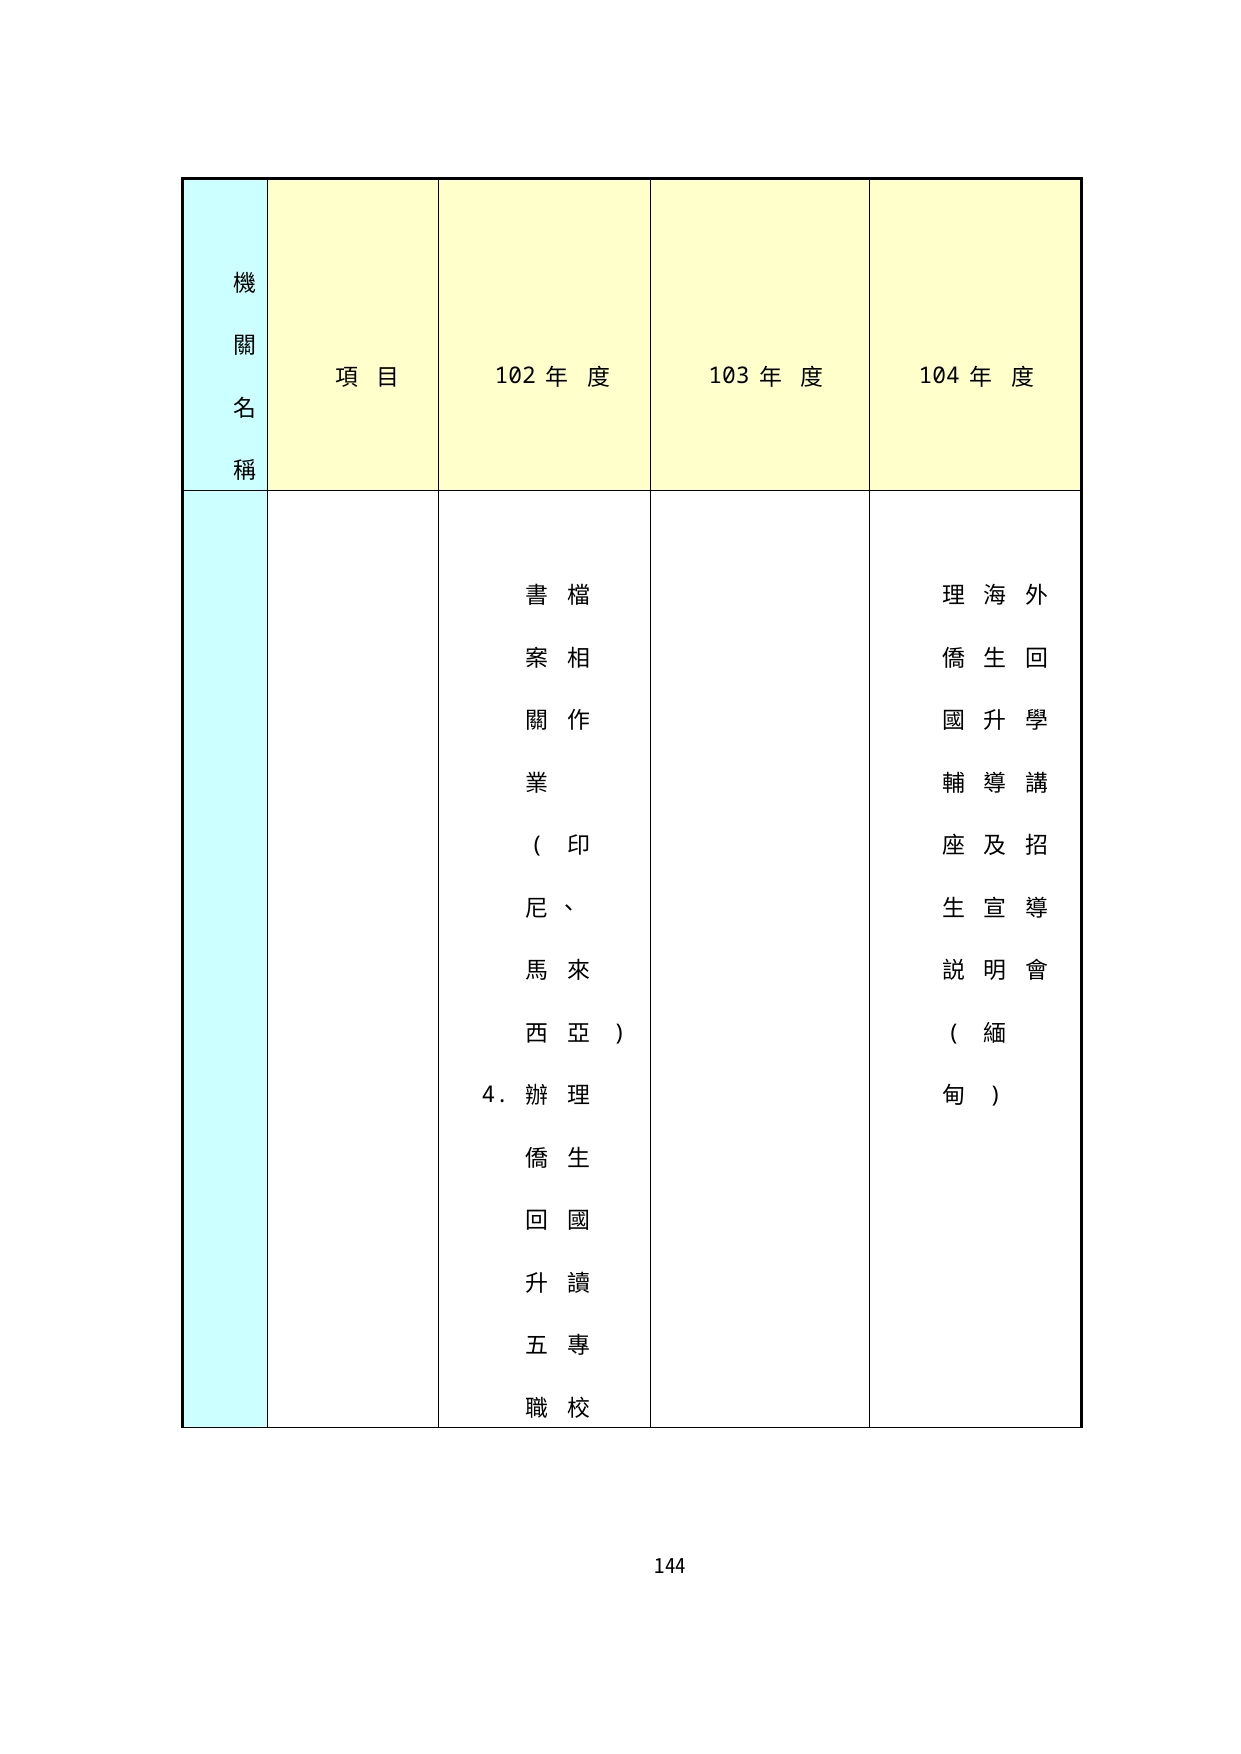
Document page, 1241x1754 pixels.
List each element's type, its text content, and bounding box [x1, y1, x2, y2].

table_header 103年度 [651, 180, 869, 490]
table_cell [651, 491, 869, 1427]
table_header 104年度 [870, 180, 1080, 490]
table_header 102年度 [439, 180, 650, 490]
table_cell 書檔案相關作業(印尼、馬來西亞) 4.辦理僑生回國升讀五專職校 [439, 491, 650, 1427]
table_header 項目 [268, 180, 438, 490]
table_header 機關名稱 [184, 180, 267, 490]
table_cell [184, 491, 267, 1427]
table_cell [268, 491, 438, 1427]
table_cell 理海外僑生回國升學輔導講座及招生宣導説明會(緬甸) [870, 491, 1080, 1427]
